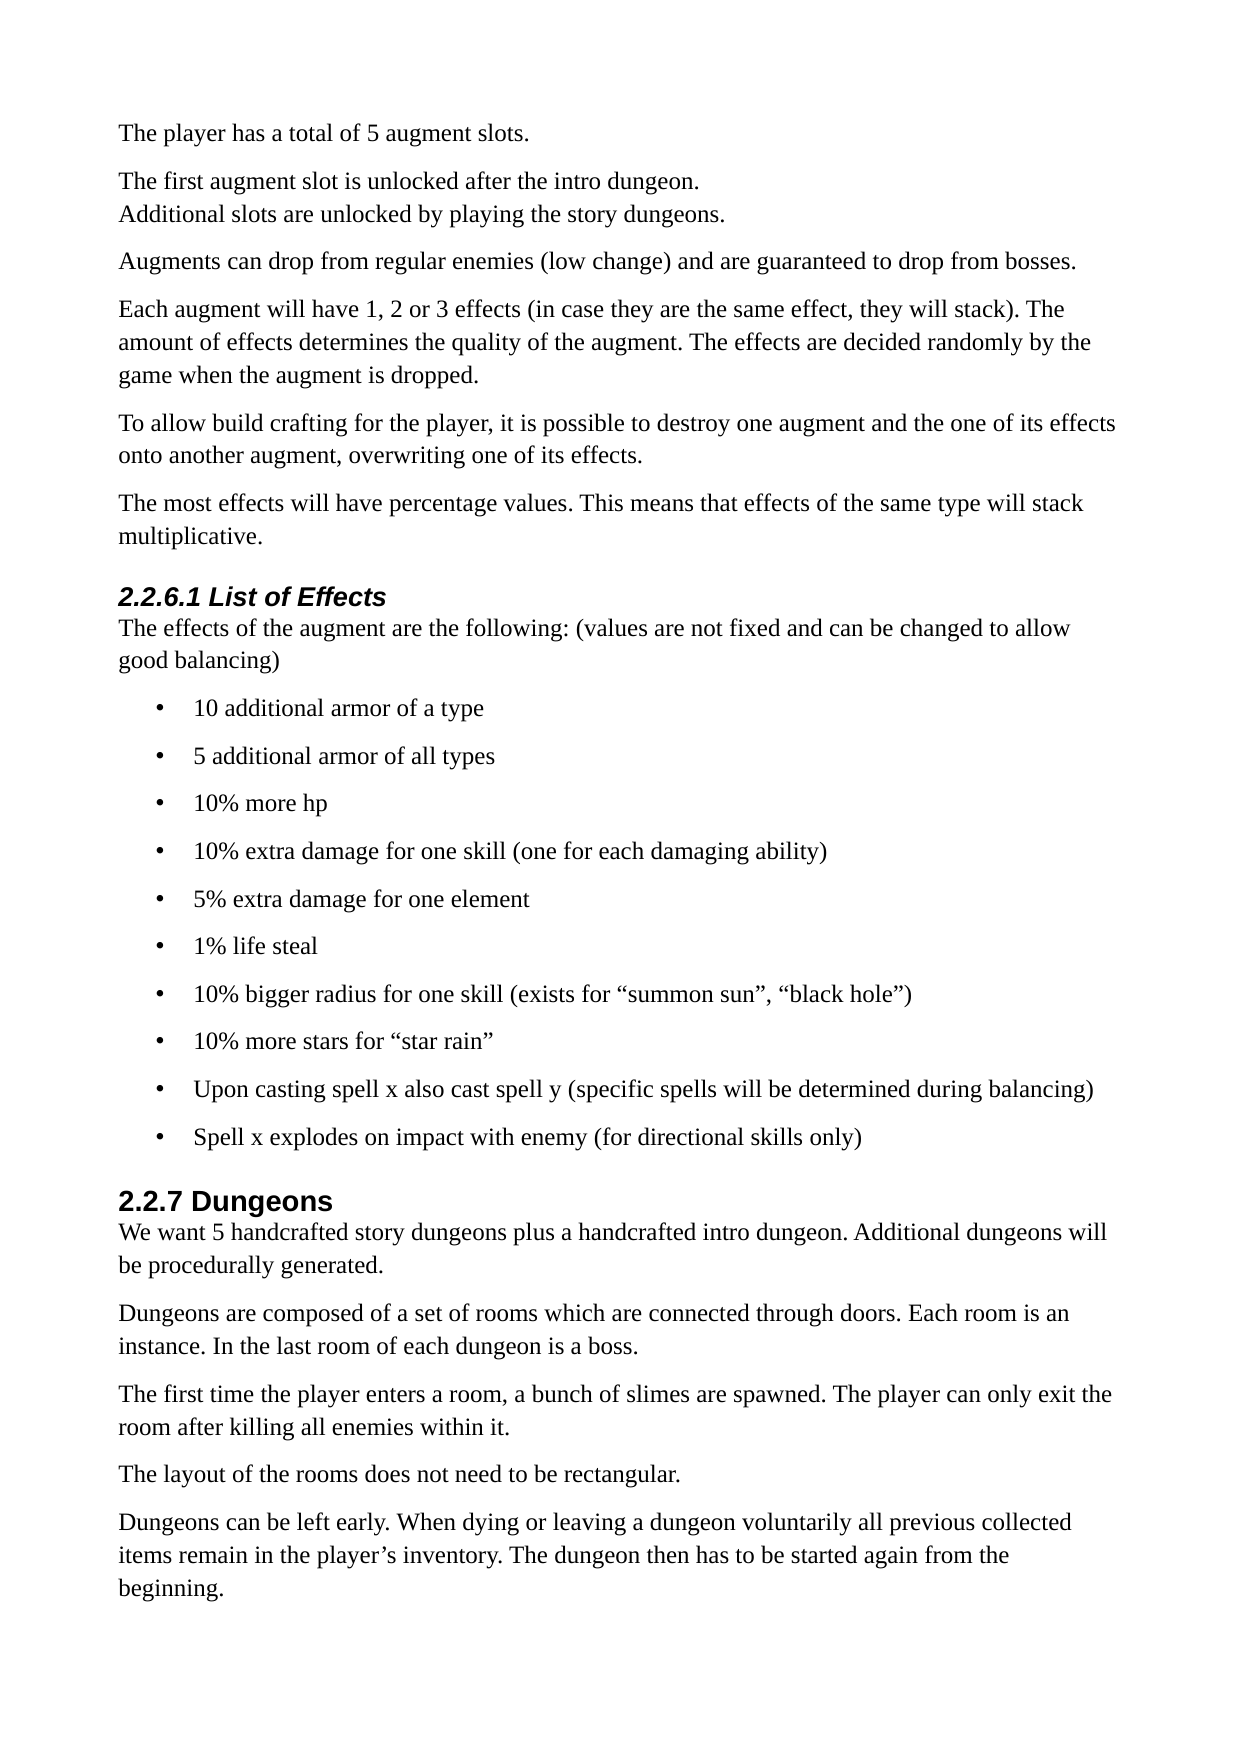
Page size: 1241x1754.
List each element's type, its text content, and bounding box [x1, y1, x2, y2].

list Spell x explodes on impact with enemy (for directional skills only) [156, 1122, 1122, 1150]
list 5 additional armor of all types [156, 741, 1122, 769]
text The player has a total of 5 augment slots. [118, 118, 1122, 147]
text The most effects will have percentage values. This means that effects of the same type will stack multiplicative. [118, 488, 1122, 550]
text To allow build crafting for the player, it is possible to destroy one augment and the one of its effects onto another augment, overwriting one of its effects. [118, 408, 1122, 469]
text Dungeons are composed of a set of rooms which are connected through doors. Each room is an instance. In the last room of each dungeon is a boss. [118, 1298, 1122, 1360]
text The first time the player enters a room, a bunch of slimes are spawned. The player can only exit the room after killing all enemies within it. [118, 1379, 1122, 1440]
text The first augment slot is unlocked after the intro dungeon. Additional slots are unlocked by playing the story dungeons. [118, 166, 1122, 227]
text The layout of the rooms does not need to be rectangular. [118, 1459, 1122, 1488]
list 10% more stars for “star rain” [156, 1026, 1122, 1055]
list 10% bigger radius for one skill (exists for “summon sun”, “black hole”) [156, 979, 1122, 1008]
list 10% more hp [156, 788, 1122, 817]
text Dungeons can be left early. When dying or leaving a dungeon voluntarily all previous collected items remain in the player’s inventory. The dungeon then has to be started again from the beginning. [118, 1507, 1122, 1602]
list Upon casting spell x also cast spell y (specific spells will be determined during balancing) [156, 1074, 1122, 1103]
text The effects of the augment are the following: (values are not fixed and can be changed to allow good balancing) [118, 613, 1122, 674]
text Each augment will have 1, 2 or 3 effects (in case they are the same effect, they will stack). The amount of effects determines the quality of the augment. The effects are decided randomly by the game when the augment is dropped. [118, 294, 1122, 389]
text Augments can drop from regular enemies (low change) and are guaranteed to drop from bosses. [118, 246, 1122, 275]
subtitle 2.2.7 Dungeons [118, 1184, 1122, 1217]
list 5% extra damage for one element [156, 884, 1122, 912]
list 10 additional armor of a type [156, 693, 1122, 722]
list 10% extra damage for one skill (one for each damaging ability) [156, 836, 1122, 865]
text We want 5 handcrafted story dungeons plus a handcrafted intro dungeon. Additional dungeons will be procedurally generated. [118, 1217, 1122, 1279]
list 1% life steal [156, 931, 1122, 960]
subtitle 2.2.6.1 List of Effects [118, 581, 1122, 613]
